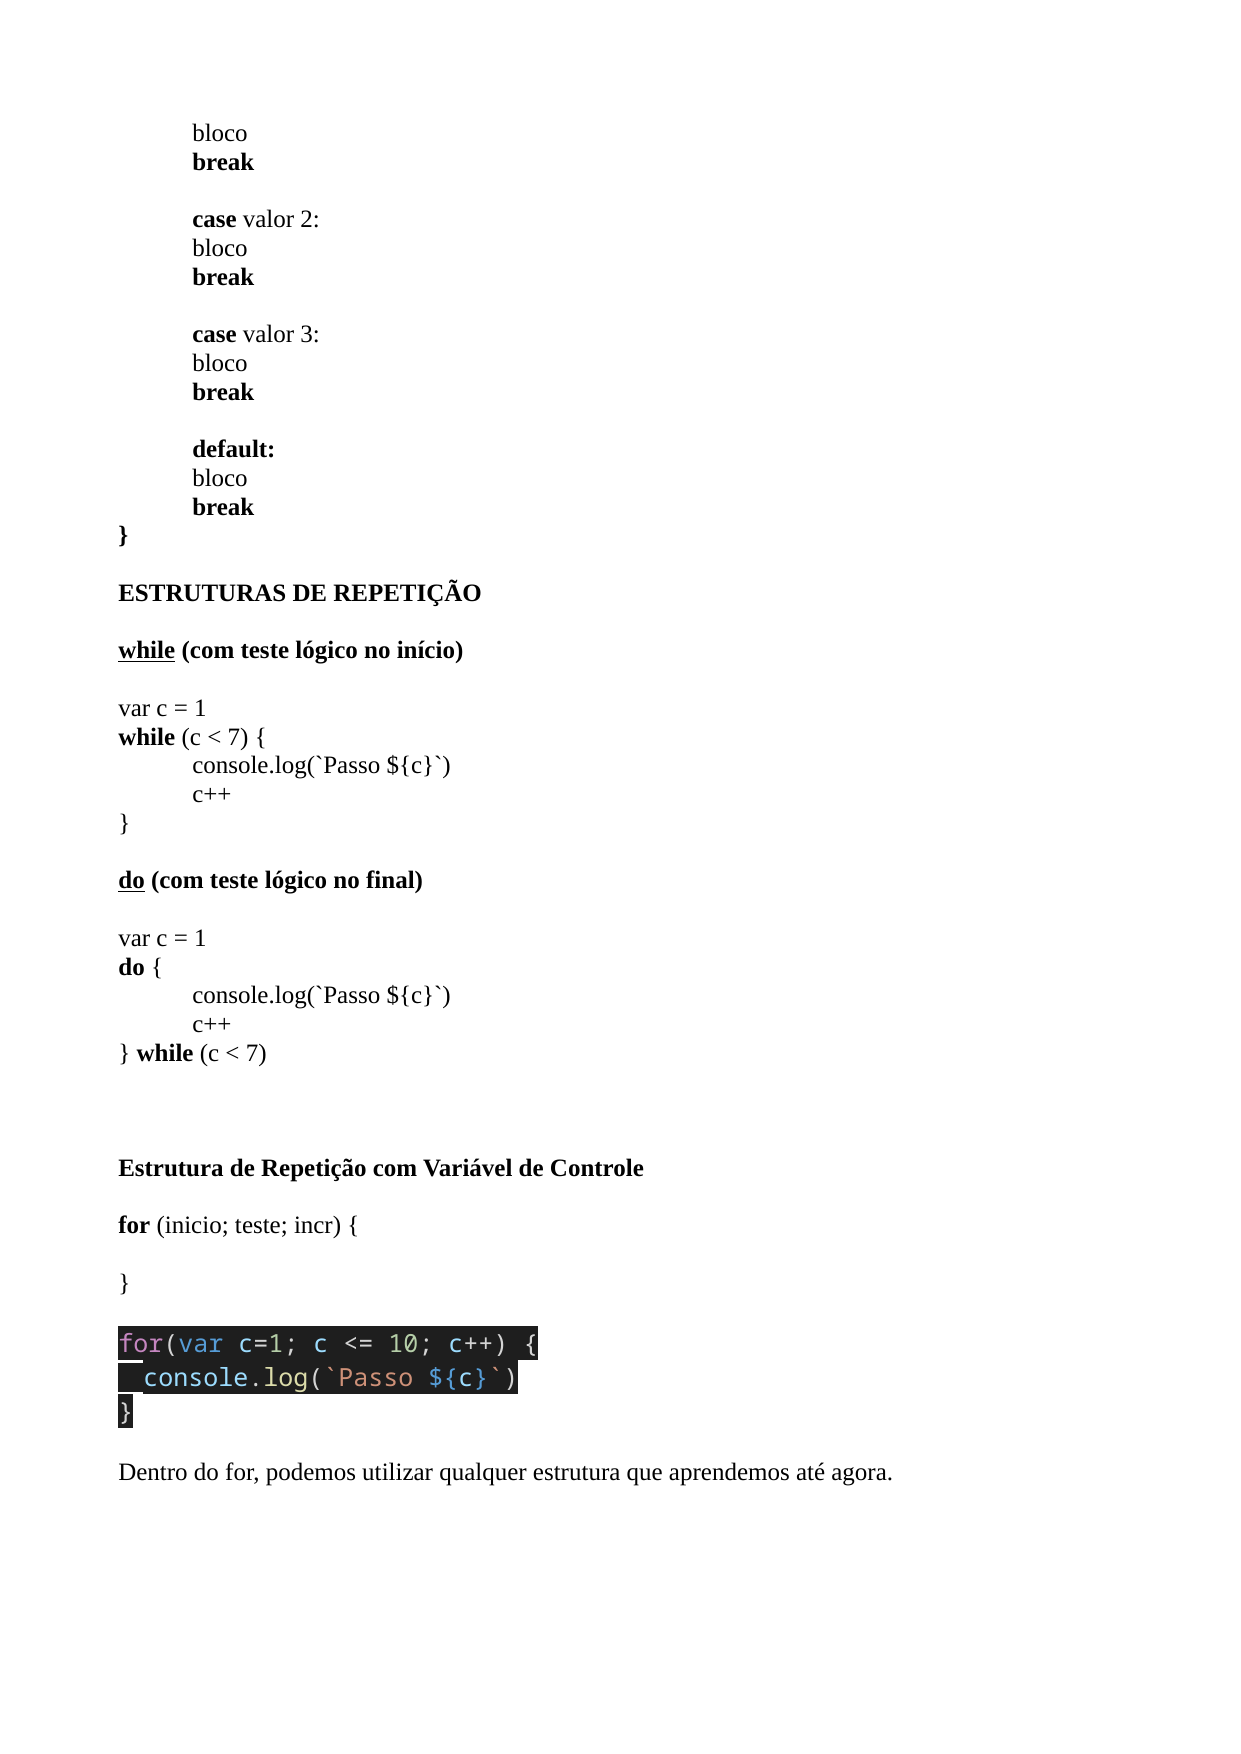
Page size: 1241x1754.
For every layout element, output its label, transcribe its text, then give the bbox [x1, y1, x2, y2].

text do (com teste lógico no final) [118, 866, 1122, 894]
text break [118, 377, 1122, 406]
text } [118, 808, 1122, 837]
text var c = 1 [118, 693, 1122, 722]
text c++ [118, 1009, 1122, 1038]
text } [118, 521, 1122, 549]
text break [118, 492, 1122, 521]
text } while (c < 7) [118, 1038, 1122, 1067]
text console.log(`Passo ${c}`) [118, 1360, 1122, 1394]
text while (c < 7) { [118, 722, 1122, 751]
text break [118, 262, 1122, 291]
text Estrutura de Repetição com Variável de Controle [118, 1153, 1122, 1182]
text bloco [118, 118, 1122, 147]
text var c = 1 [118, 923, 1122, 952]
text for(var c=1; c <= 10; c++) { [118, 1326, 1122, 1360]
text bloco [118, 233, 1122, 262]
text } [118, 1394, 1122, 1428]
text bloco [118, 463, 1122, 492]
text default: [118, 434, 1122, 463]
text } [118, 1268, 1122, 1297]
text Dentro do for, podemos utilizar qualquer estrutura que aprendemos até agora. [118, 1457, 1122, 1485]
text do { [118, 952, 1122, 981]
text while (com teste lógico no início) [118, 636, 1122, 664]
text console.log(`Passo ${c}`) [118, 751, 1122, 779]
text for (inicio; teste; incr) { [118, 1211, 1122, 1239]
text case valor 3: [118, 319, 1122, 348]
text break [118, 147, 1122, 176]
text c++ [118, 779, 1122, 808]
text console.log(`Passo ${c}`) [118, 981, 1122, 1009]
text case valor 2: [118, 204, 1122, 233]
text ESTRUTURAS DE REPETIÇÃO [118, 578, 1122, 607]
text bloco [118, 348, 1122, 377]
